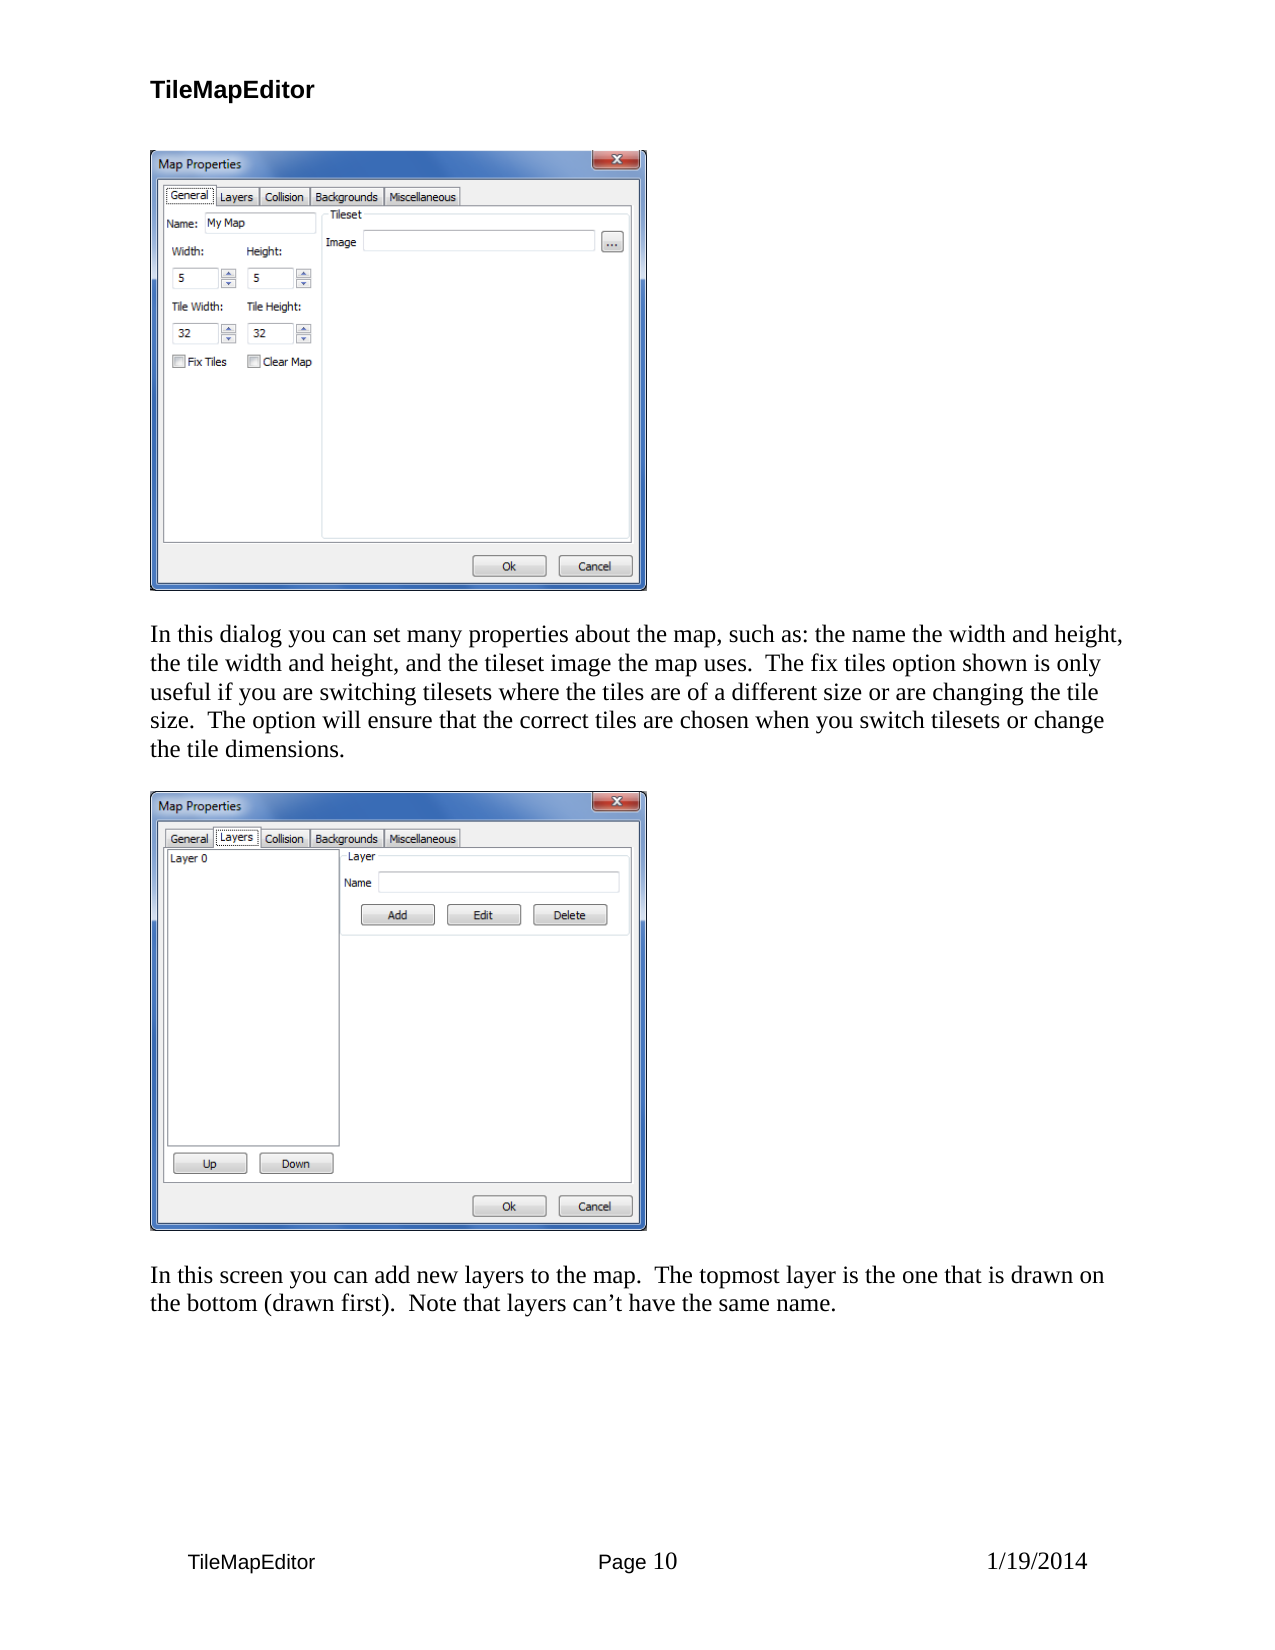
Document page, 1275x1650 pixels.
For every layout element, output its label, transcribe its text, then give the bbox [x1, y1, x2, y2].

text In this dialog you can set many properties about the map, such as: the name the width and height, the tile width and height, and the tileset image the map uses. The fix tiles option shown is only useful if you are switching tilesets where the tiles are of a different size or are changing the tile size. The option will ensure that the correct tiles are chosen when you switch tilesets or change the tile dimensions. [150, 619, 1125, 763]
text In this screen you can add new layers to the map. The topmost layer is the one that is drawn on the bottom (drawn first). Note that layers can’t have the same name. [150, 1260, 1125, 1317]
picture [150, 150, 647, 591]
picture [150, 791, 647, 1231]
